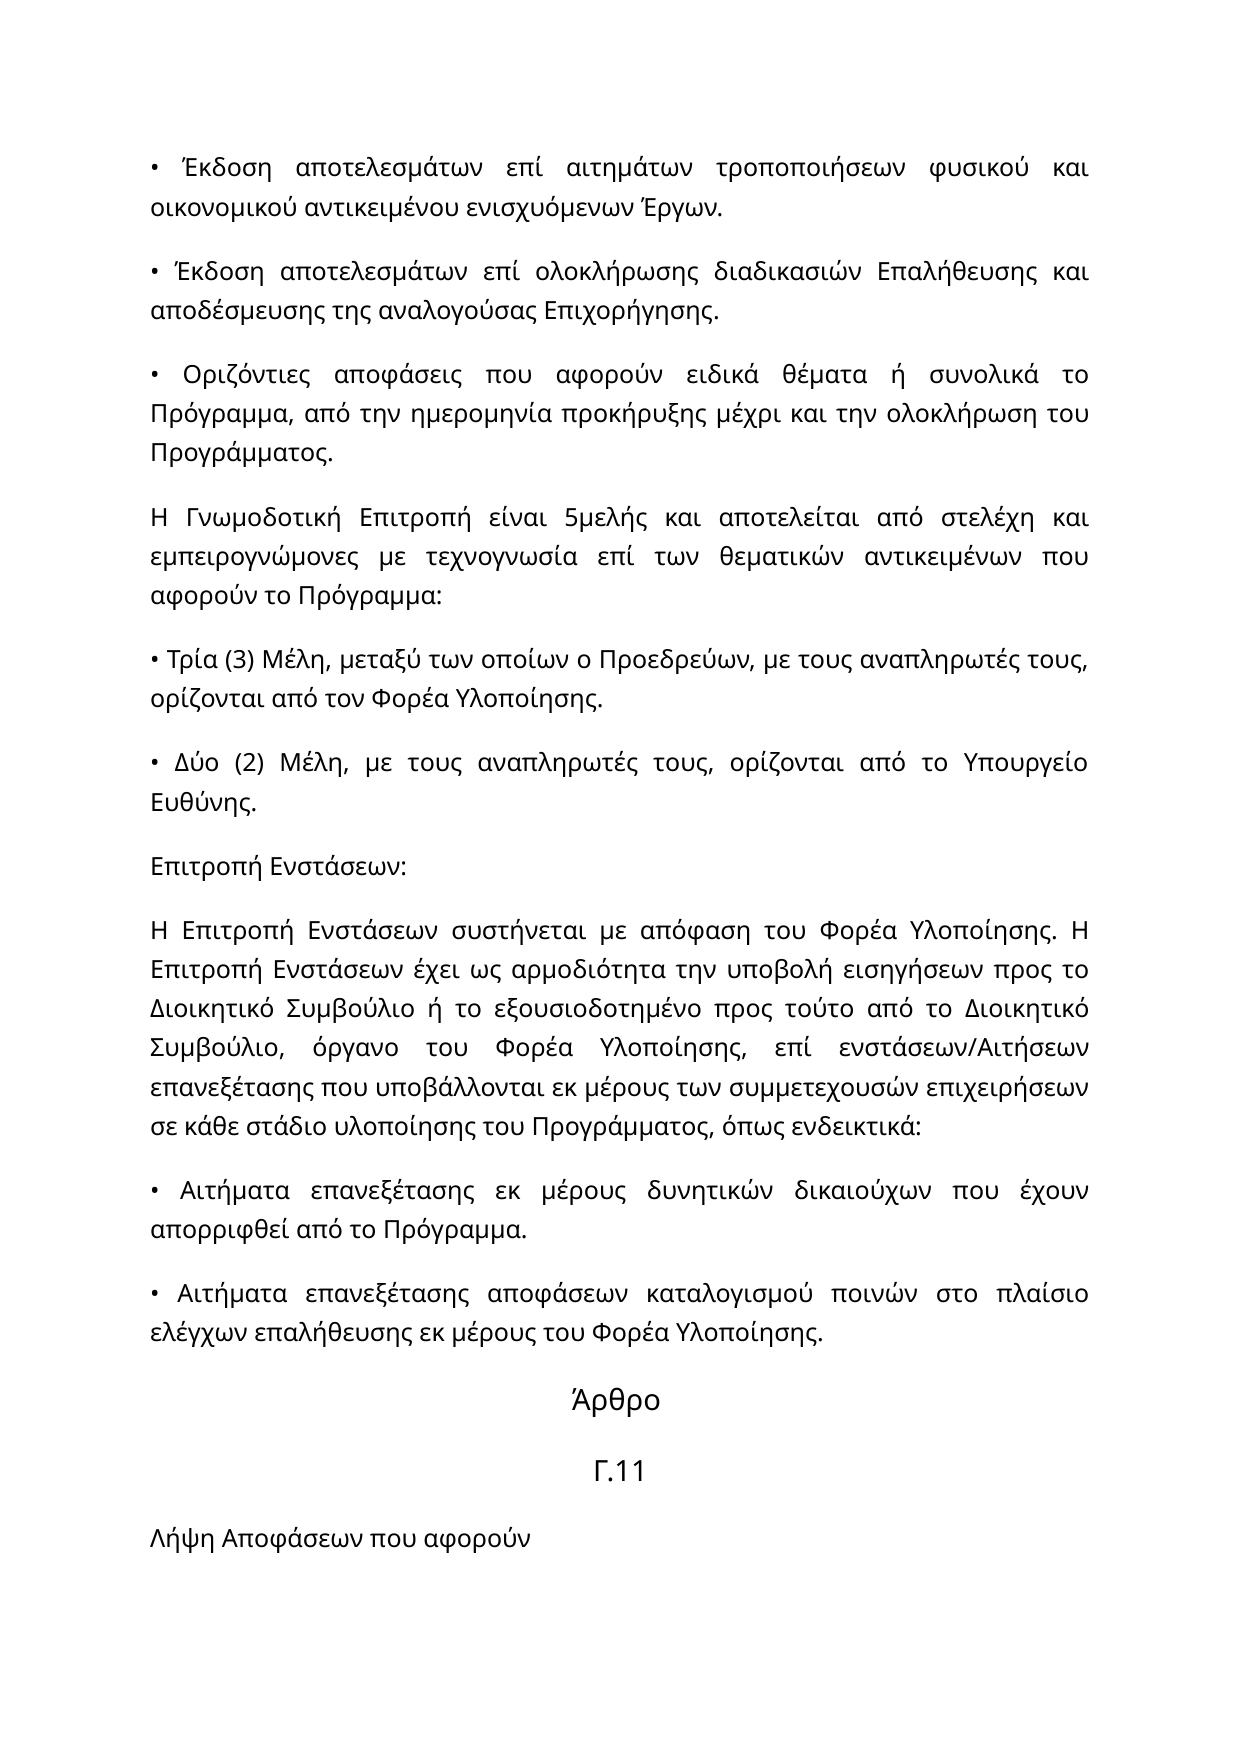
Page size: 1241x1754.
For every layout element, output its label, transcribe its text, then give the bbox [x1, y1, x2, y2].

text • Δύο (2) Μέλη, με τους αναπληρωτές τους, ορίζονται από το Υπουργείο Ευθύνης. [150, 745, 1090, 818]
text • Έκδοση αποτελεσμάτων επί αιτημάτων τροποποιήσεων φυσικού και οικονομικού αντικειμένου ενισχυόμενων Έργων. [150, 150, 1090, 223]
text • Αιτήματα επανεξέτασης αποφάσεων καταλογισμού ποινών στο πλαίσιο ελέγχων επαλήθευσης εκ μέρους του Φορέα Υλοποίησης. [150, 1276, 1090, 1349]
subtitle Άρθρο [150, 1379, 1090, 1419]
text Η Γνωμοδοτική Επιτροπή είναι 5μελής και αποτελείται από στελέχη και εμπειρογνώμονες με τεχνογνωσία επί των θεματικών αντικειμένων που αφορούν το Πρόγραμμα: [150, 499, 1090, 612]
text • Αιτήματα επανεξέτασης εκ μέρους δυνητικών δικαιούχων που έχουν απορριφθεί από το Πρόγραμμα. [150, 1172, 1090, 1246]
text • Οριζόντιες αποφάσεις που αφορούν ειδικά θέματα ή συνολικά το Πρόγραμμα, από την ημερομηνία προκήρυξης μέχρι και την ολοκλήρωση του Προγράμματος. [150, 357, 1090, 469]
subtitle Γ.11 [150, 1450, 1090, 1489]
text • Έκδοση αποτελεσμάτων επί ολοκλήρωσης διαδικασιών Επαλήθευσης και αποδέσμευσης της αναλογούσας Επιχορήγησης. [150, 253, 1090, 327]
text Η Επιτροπή Ενστάσεων συστήνεται με απόφαση του Φορέα Υλοποίησης. Η Επιτροπή Ενστάσεων έχει ως αρμοδιότητα την υποβολή εισηγήσεων προς το Διοικητικό Συμβούλιο ή το εξουσιοδοτημένο προς τούτο από το Διοικητικό Συμβούλιο, όργανο του Φορέα Υλοποίησης, επί ενστάσεων/Αιτήσεων επανεξέτασης που υποβάλλονται εκ μέρους των συμμετεχουσών επιχειρήσεων σε κάθε στάδιο υλοποίησης του Προγράμματος, όπως ενδεικτικά: [150, 912, 1090, 1142]
text Επιτροπή Ενστάσεων: [150, 848, 1090, 882]
text Λήψη Αποφάσεων που αφορούν [150, 1520, 1090, 1554]
text • Τρία (3) Μέλη, μεταξύ των οποίων ο Προεδρεύων, με τους αναπληρωτές τους, ορίζονται από τον Φορέα Υλοποίησης. [150, 642, 1090, 715]
